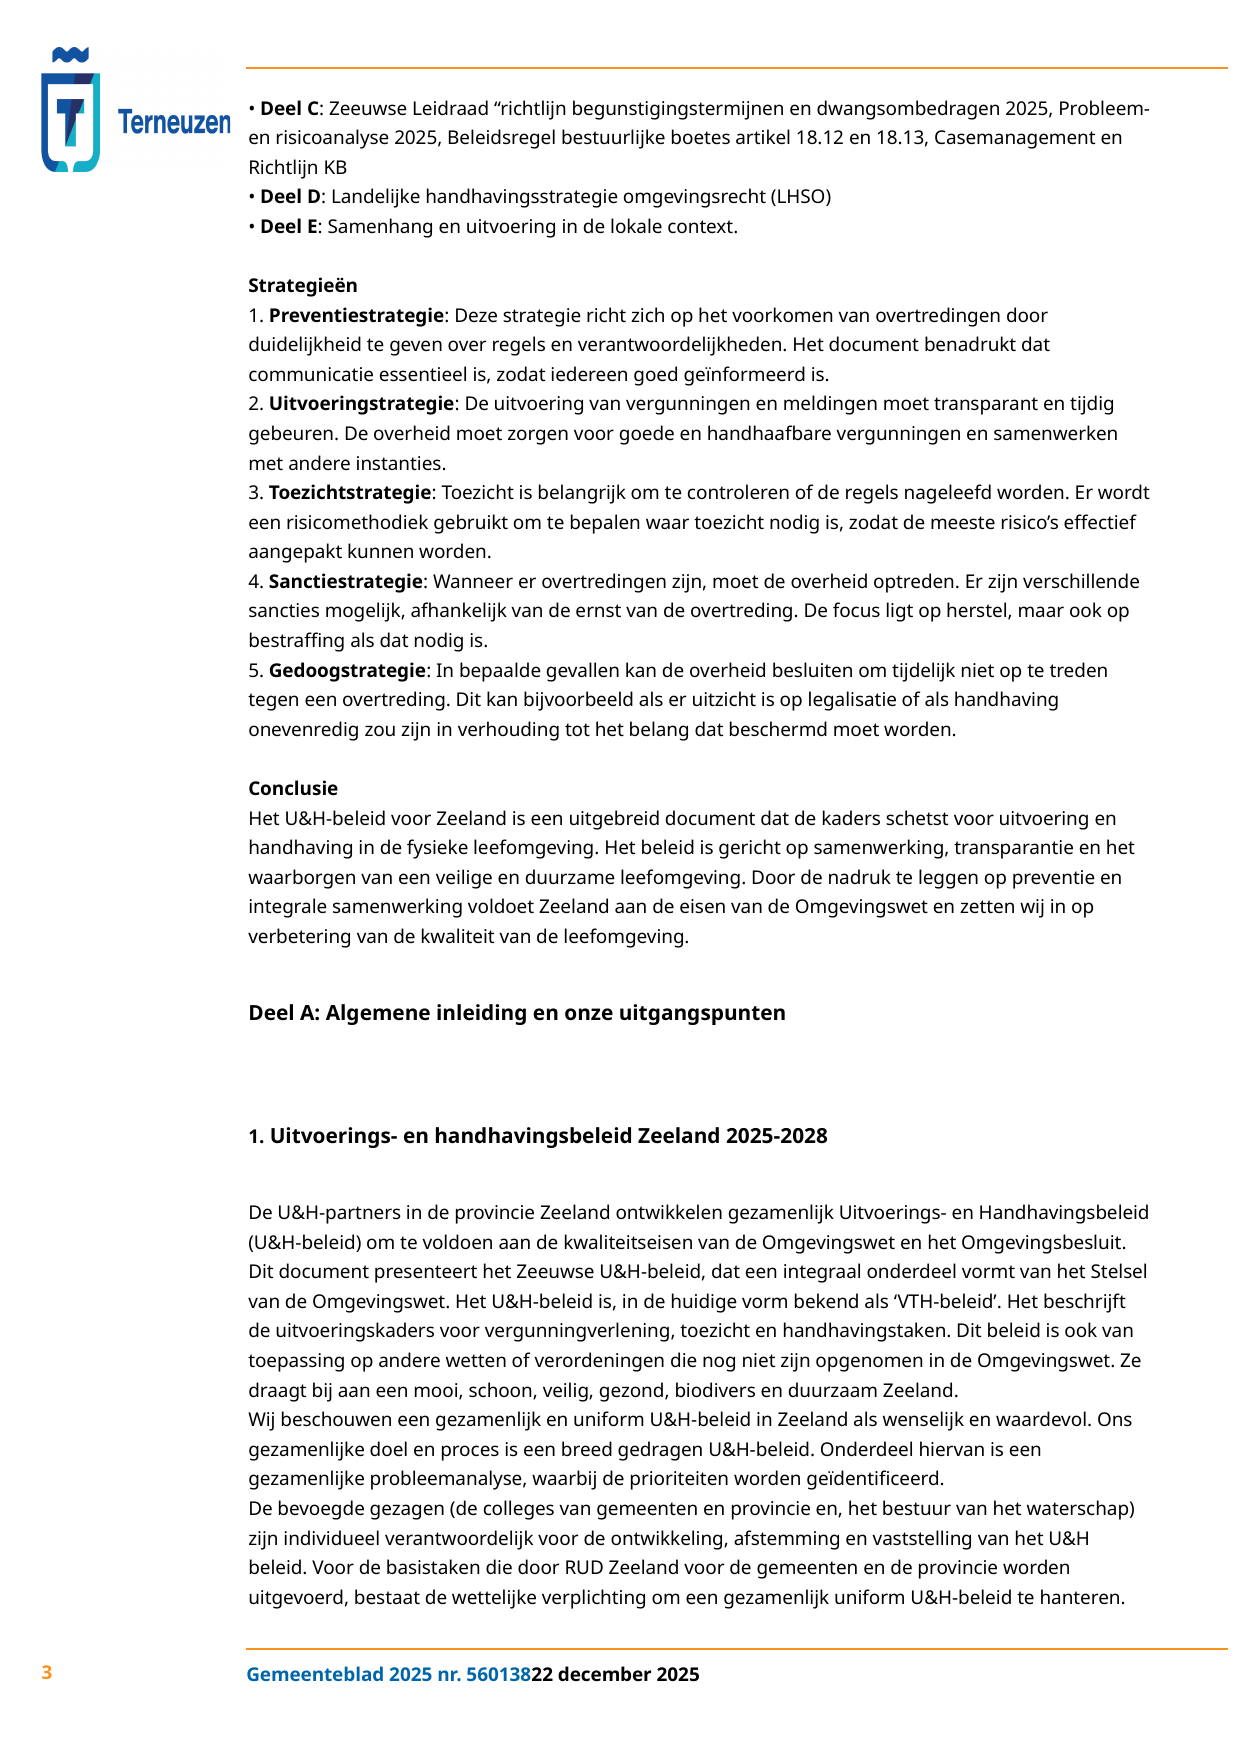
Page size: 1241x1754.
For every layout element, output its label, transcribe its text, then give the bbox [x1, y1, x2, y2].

text De bevoegde gezagen (de colleges van gemeenten en provincie en, het bestuur van het waterschap) zijn individueel verantwoordelijk voor de ontwikkeling, afstemming en vaststelling van het U&H beleid. Voor de basistaken die door RUD Zeeland voor de gemeenten en de provincie worden uitgevoerd, bestaat de wettelijke verplichting om een gezamenlijk uniform U&H-beleid te hanteren. [248, 1495, 1152, 1610]
text Strategieën [248, 272, 1152, 298]
text Wij beschouwen een gezamenlijk en uniform U&H-beleid in Zeeland als wenselijk en waardevol. Ons gezamenlijke doel en proces is een breed gedragen U&H-beleid. Onderdeel hiervan is een gezamenlijke probleemanalyse, waarbij de prioriteiten worden geïdentificeerd. [248, 1406, 1152, 1491]
text De U&H-partners in de provincie Zeeland ontwikkelen gezamenlijk Uitvoerings- en Handhavingsbeleid (U&H-beleid) om te voldoen aan de kwaliteitseisen van de Omgevingswet en het Omgevingsbesluit. Dit document presenteert het Zeeuwse U&H-beleid, dat een integraal onderdeel vormt van het Stelsel van de Omgevingswet. Het U&H-beleid is, in de huidige vorm bekend als ‘VTH-beleid’. Het beschrijft de uitvoeringskaders voor vergunningverlening, toezicht en handhavingstaken. Dit beleid is ook van toepassing op andere wetten of verordeningen die nog niet zijn opgenomen in de Omgevingswet. Ze draagt bij aan een mooi, schoon, veilig, gezond, biodivers en duurzaam Zeeland. [248, 1199, 1152, 1403]
text • Deel D: Landelijke handhavingsstrategie omgevingsrecht (LHSO) [248, 183, 1152, 209]
text • Deel C: Zeeuwse Leidraad “richtlijn begunstigingstermijnen en dwangsombedragen 2025, Probleem- en risicoanalyse 2025, Beleidsregel bestuurlijke boetes artikel 18.12 en 18.13, Casemanagement en Richtlijn KB [248, 95, 1152, 180]
text • Deel E: Samenhang en uitvoering in de lokale context. [248, 213, 1152, 239]
text Conclusie [248, 775, 1152, 801]
picture [41, 47, 231, 172]
text Deel A: Algemene inleiding en onze uitgangspunten [248, 998, 1152, 1027]
text 3. Toezichtstrategie: Toezicht is belangrijk om te controleren of de regels nageleefd worden. Er wordt een risicomethodiek gebruikt om te bepalen waar toezicht nodig is, zodat de meeste risico’s effectief aangepakt kunnen worden. [248, 479, 1152, 564]
text Het U&H-beleid voor Zeeland is een uitgebreid document dat de kaders schetst voor uitvoering en handhaving in de fysieke leefomgeving. Het beleid is gericht op samenwerking, transparantie en het waarborgen van een veilige en duurzame leefomgeving. Door de nadruk te leggen op preventie en integrale samenwerking voldoet Zeeland aan de eisen van de Omgevingswet en zetten wij in op verbetering van de kwaliteit van de leefomgeving. [248, 805, 1152, 949]
text 2. Uitvoeringstrategie: De uitvoering van vergunningen en meldingen moet transparant en tijdig gebeuren. De overheid moet zorgen voor goede en handhaafbare vergunningen en samenwerken met andere instanties. [248, 391, 1152, 476]
text 5. Gedoogstrategie: In bepaalde gevallen kan de overheid besluiten om tijdelijk niet op te treden tegen een overtreding. Dit kan bijvoorbeeld als er uitzicht is op legalisatie of als handhaving onevenredig zou zijn in verhouding tot het belang dat beschermd moet worden. [248, 657, 1152, 742]
text 4. Sanctiestrategie: Wanneer er overtredingen zijn, moet de overheid optreden. Er zijn verschillende sancties mogelijk, afhankelijk van de ernst van de overtreding. De focus ligt op herstel, maar ook op bestraffing als dat nodig is. [248, 568, 1152, 653]
text 1. Preventiestrategie: Deze strategie richt zich op het voorkomen van overtredingen door duidelijkheid te geven over regels en verantwoordelijkheden. Het document benadrukt dat communicatie essentieel is, zodat iedereen goed geïnformeerd is. [248, 302, 1152, 387]
text 1. Uitvoerings- en handhavingsbeleid Zeeland 2025-2028 [248, 1122, 1152, 1150]
